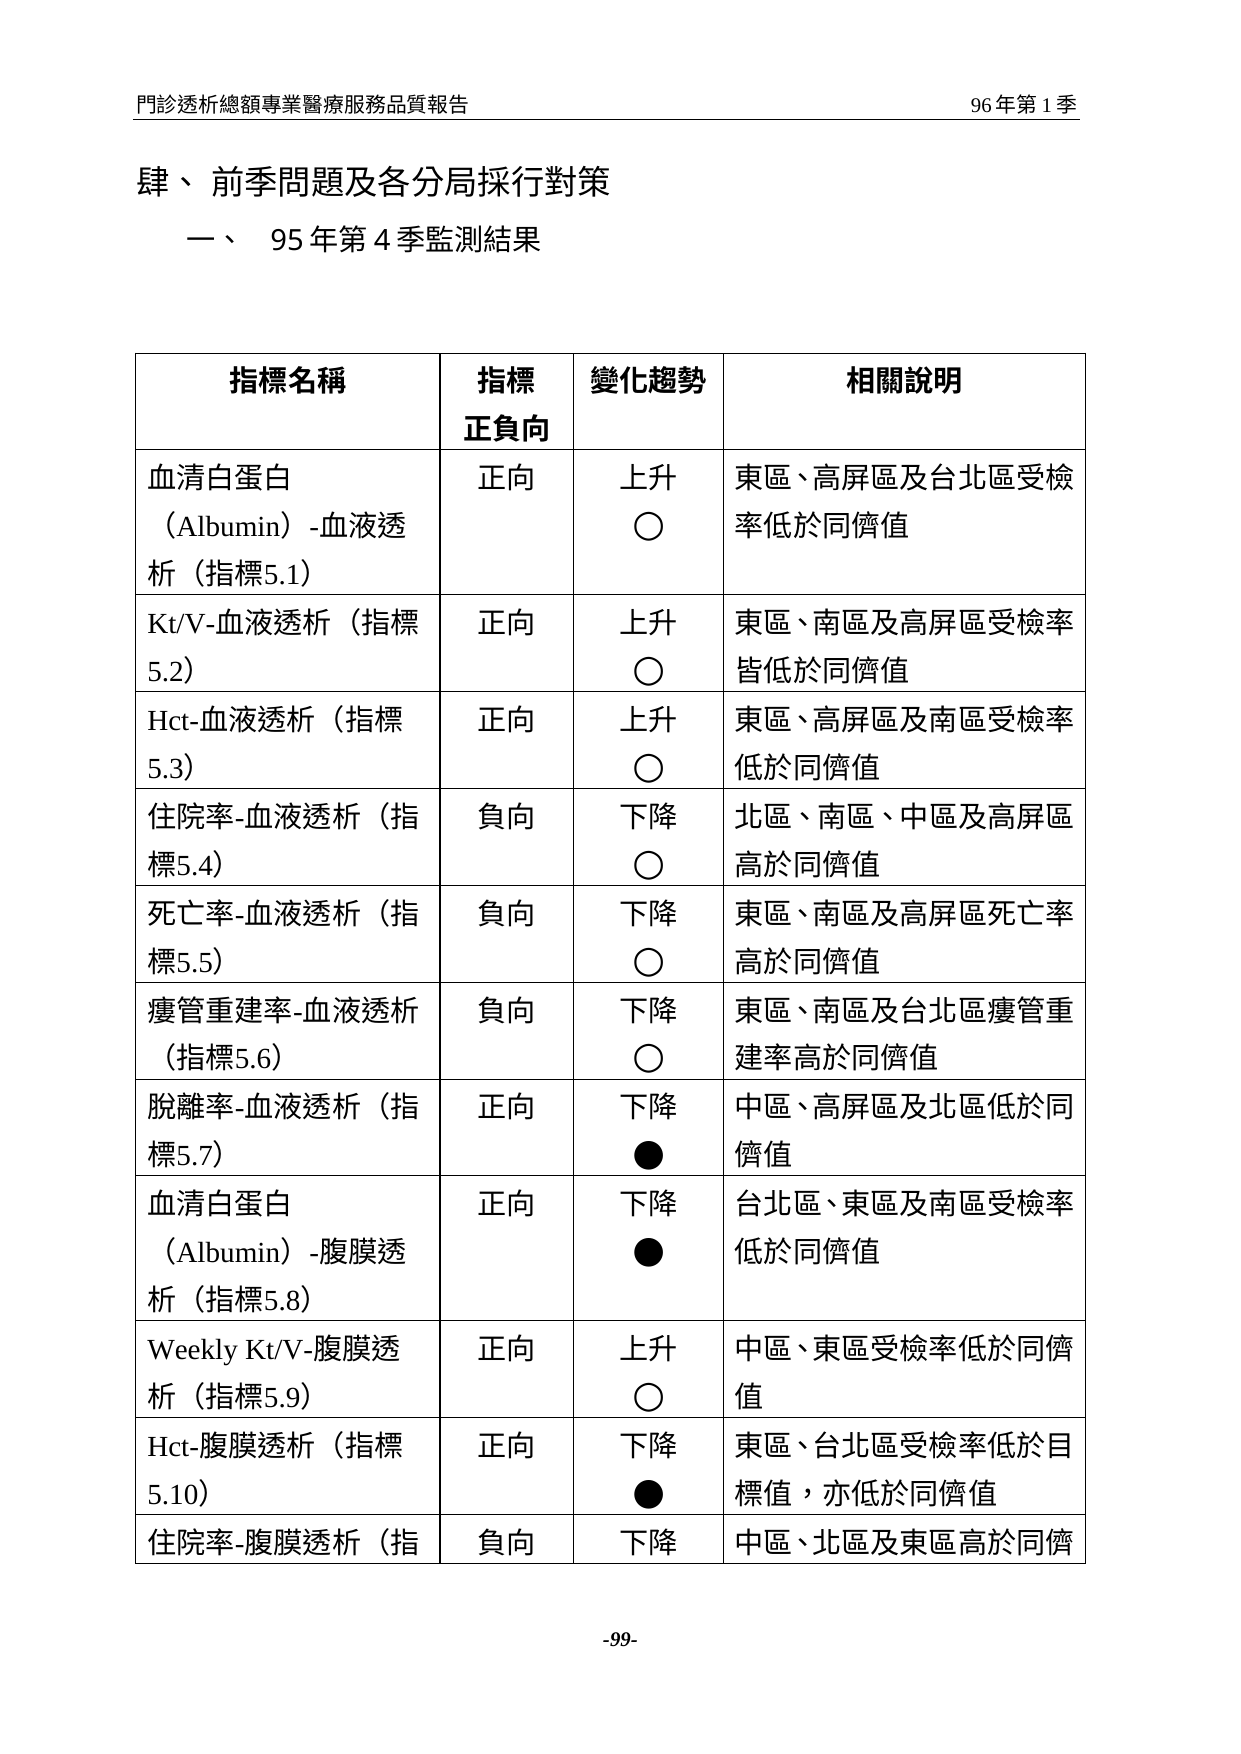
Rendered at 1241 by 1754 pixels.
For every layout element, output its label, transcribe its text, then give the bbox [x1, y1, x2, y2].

table_cell 負向 [441, 886, 573, 982]
table_cell 中區、高屏區及北區低於同儕值 [724, 1080, 1085, 1175]
table_cell 東區、台北區受檢率低於目標值，亦低於同儕值 [724, 1418, 1085, 1514]
table_header 指標名稱 [136, 354, 439, 449]
table_cell 下降 ○ [574, 886, 723, 982]
table_cell 負向 [441, 789, 573, 885]
table_cell 住院率-腹膜透析（指 [136, 1515, 439, 1563]
table_header 相關說明 [724, 354, 1085, 449]
table_cell 住院率-血液透析（指標5.4） [136, 789, 439, 885]
table_cell 中區、北區及東區高於同儕 [724, 1515, 1085, 1563]
table_cell 血清白蛋白（Albumin）-腹膜透析（指標5.8） [136, 1176, 439, 1320]
table_cell 血清白蛋白（Albumin）-血液透析（指標5.1） [136, 450, 439, 594]
table_cell Hct-血液透析（指標5.3） [136, 692, 439, 788]
table_cell 下降 ○ [574, 789, 723, 885]
table_cell 下降 ● [574, 1176, 723, 1320]
table_cell 東區、南區及台北區瘻管重建率高於同儕值 [724, 983, 1085, 1078]
table_cell 正向 [441, 1080, 573, 1175]
table_cell 死亡率-血液透析（指標5.5） [136, 886, 439, 982]
table_header 變化趨勢 [574, 354, 723, 449]
table_cell Weekly Kt/V-腹膜透析（指標5.9） [136, 1321, 439, 1417]
table_cell 正向 [441, 595, 573, 691]
table_cell 下降 [574, 1515, 723, 1563]
table_cell 上升 ○ [574, 595, 723, 691]
table_cell 東區、高屏區及南區受檢率低於同儕值 [724, 692, 1085, 788]
table_cell 下降 ● [574, 1418, 723, 1514]
table_cell Hct-腹膜透析（指標5.10） [136, 1418, 439, 1514]
table_cell 上升 ○ [574, 450, 723, 594]
table_cell 正向 [441, 1321, 573, 1417]
table_cell 正向 [441, 450, 573, 594]
table_cell 下降 ○ [574, 983, 723, 1078]
table_cell 上升 ○ [574, 692, 723, 788]
list 前季問題及各分局採行對策 [136, 156, 1104, 204]
table_cell 東區、高屏區及台北區受檢率低於同儕值 [724, 450, 1085, 594]
table_cell 上升 ○ [574, 1321, 723, 1417]
table_cell 正向 [441, 1176, 573, 1320]
table_cell 東區、南區及高屏區受檢率皆低於同儕值 [724, 595, 1085, 691]
table_cell 東區、南區及高屏區死亡率高於同儕值 [724, 886, 1085, 982]
list 95年第4季監測結果 [186, 217, 1104, 259]
table_cell 正向 [441, 1418, 573, 1514]
table_cell 北區、南區、中區及高屏區高於同儕值 [724, 789, 1085, 885]
table_cell 負向 [441, 983, 573, 1078]
table_cell 脫離率-血液透析（指標5.7） [136, 1080, 439, 1175]
table_cell 負向 [441, 1515, 573, 1563]
table_cell 下降 ● [574, 1080, 723, 1175]
table_cell 台北區、東區及南區受檢率低於同儕值 [724, 1176, 1085, 1320]
table_cell 瘻管重建率-血液透析（指標5.6） [136, 983, 439, 1078]
table_header 指標 正負向 [441, 354, 573, 449]
table_cell Kt/V-血液透析（指標5.2） [136, 595, 439, 691]
table_cell 中區、東區受檢率低於同儕值 [724, 1321, 1085, 1417]
table_cell 正向 [441, 692, 573, 788]
